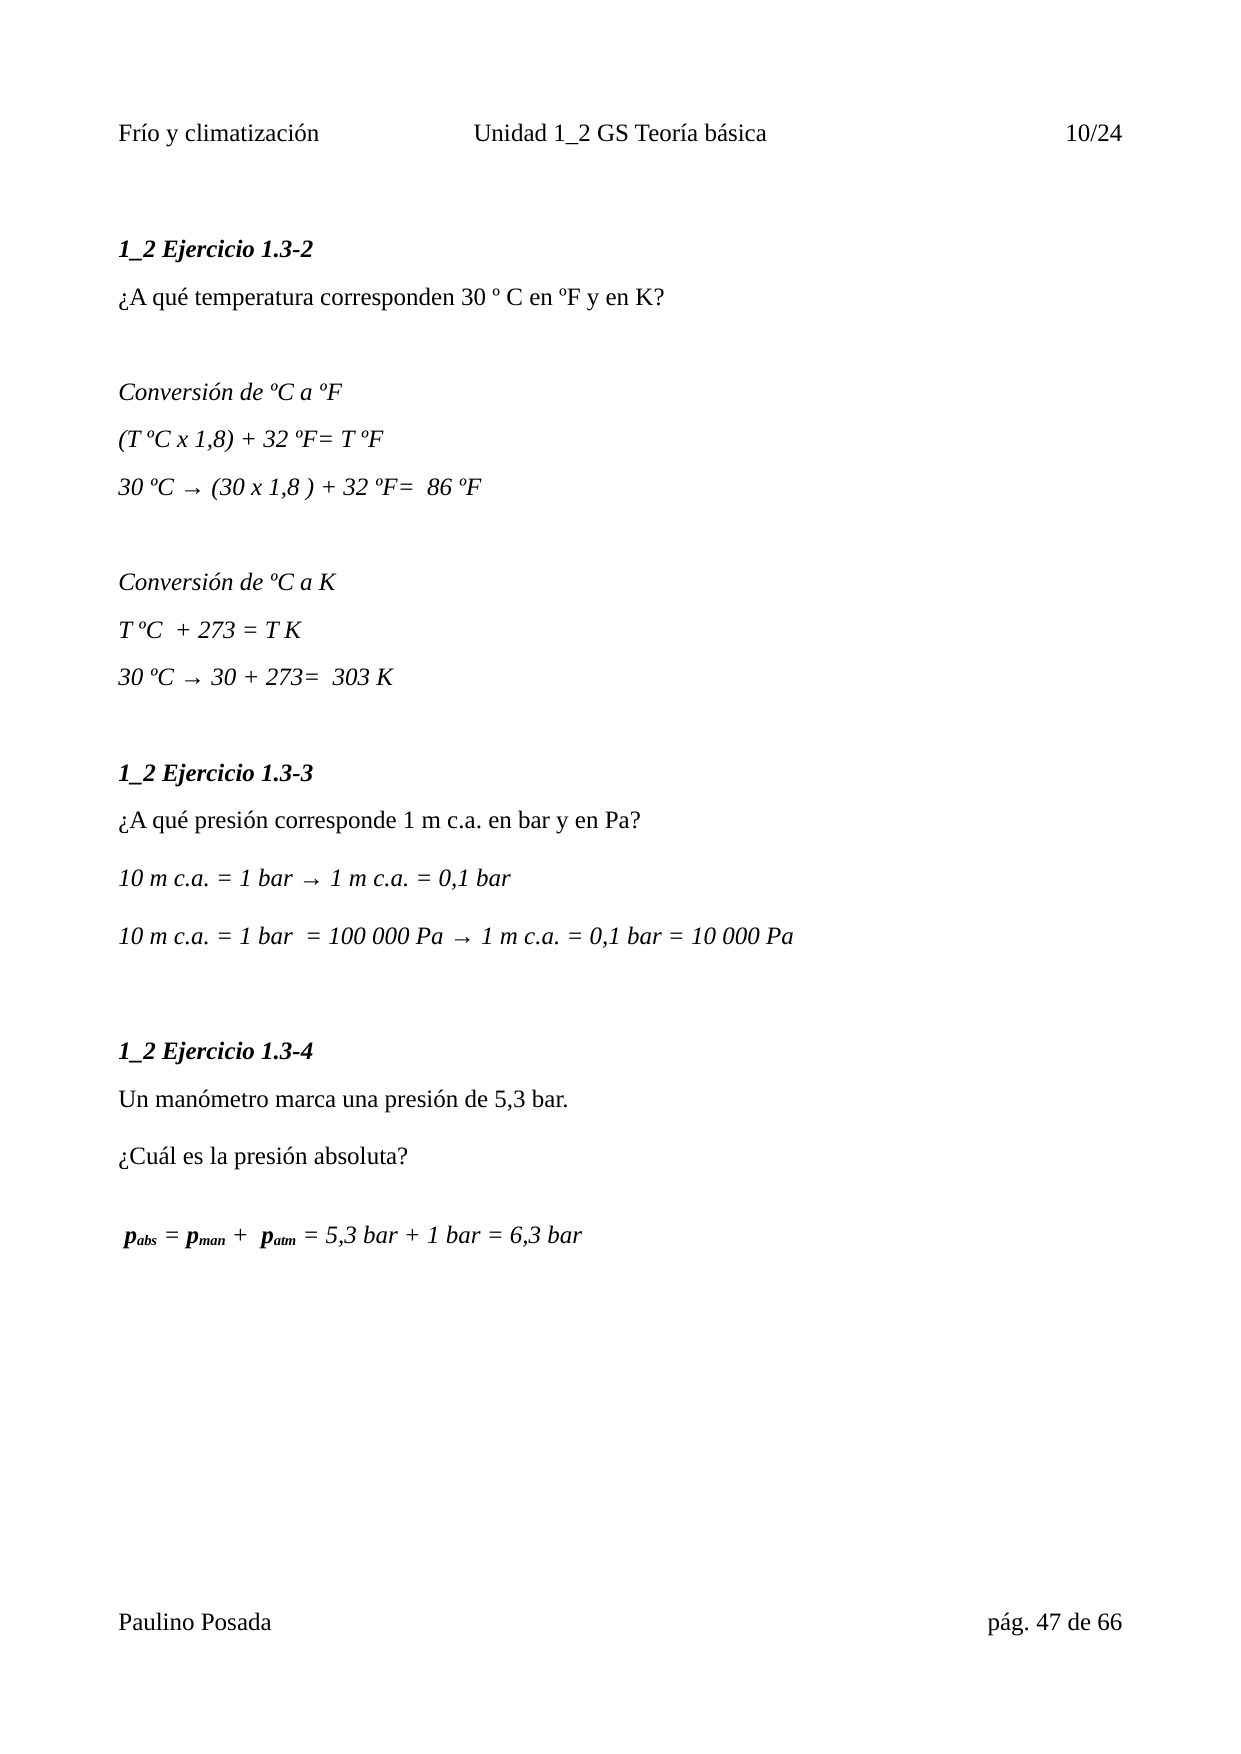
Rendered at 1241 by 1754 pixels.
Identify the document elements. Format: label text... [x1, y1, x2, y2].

text 10 m c.a. = 1 bar → 1 m c.a. = 0,1 bar [118, 863, 1122, 892]
text 1_2 Ejercicio 1.3-2 [118, 234, 1122, 263]
text 1_2 Ejercicio 1.3-3 [118, 758, 1122, 786]
text 30 ºC → (30 x 1,8 ) + 32 ºF= 86 ºF [118, 472, 1122, 501]
text pabs = pman + patm = 5,3 bar + 1 bar = 6,3 bar [118, 1220, 1122, 1249]
text ¿A qué presión corresponde 1 m c.a. en bar y en Pa? [118, 805, 1122, 834]
text 10 m c.a. = 1 bar = 100 000 Pa → 1 m c.a. = 0,1 bar = 10 000 Pa [118, 921, 1122, 949]
text ¿Cuál es la presión absoluta? [118, 1141, 1122, 1170]
text (T ºC x 1,8) + 32 ºF= T ºF [118, 424, 1122, 453]
text ¿A qué temperatura corresponden 30 º C en ºF y en K? [118, 282, 1122, 310]
text Conversión de ºC a K [118, 567, 1122, 596]
text Conversión de ºC a ºF [118, 377, 1122, 406]
text 30 ºC → 30 + 273= 303 K [118, 662, 1122, 691]
text T ºC + 273 = T K [118, 615, 1122, 644]
text Un manómetro marca una presión de 5,3 bar. [118, 1084, 1122, 1112]
text 1_2 Ejercicio 1.3-4 [118, 1036, 1122, 1065]
